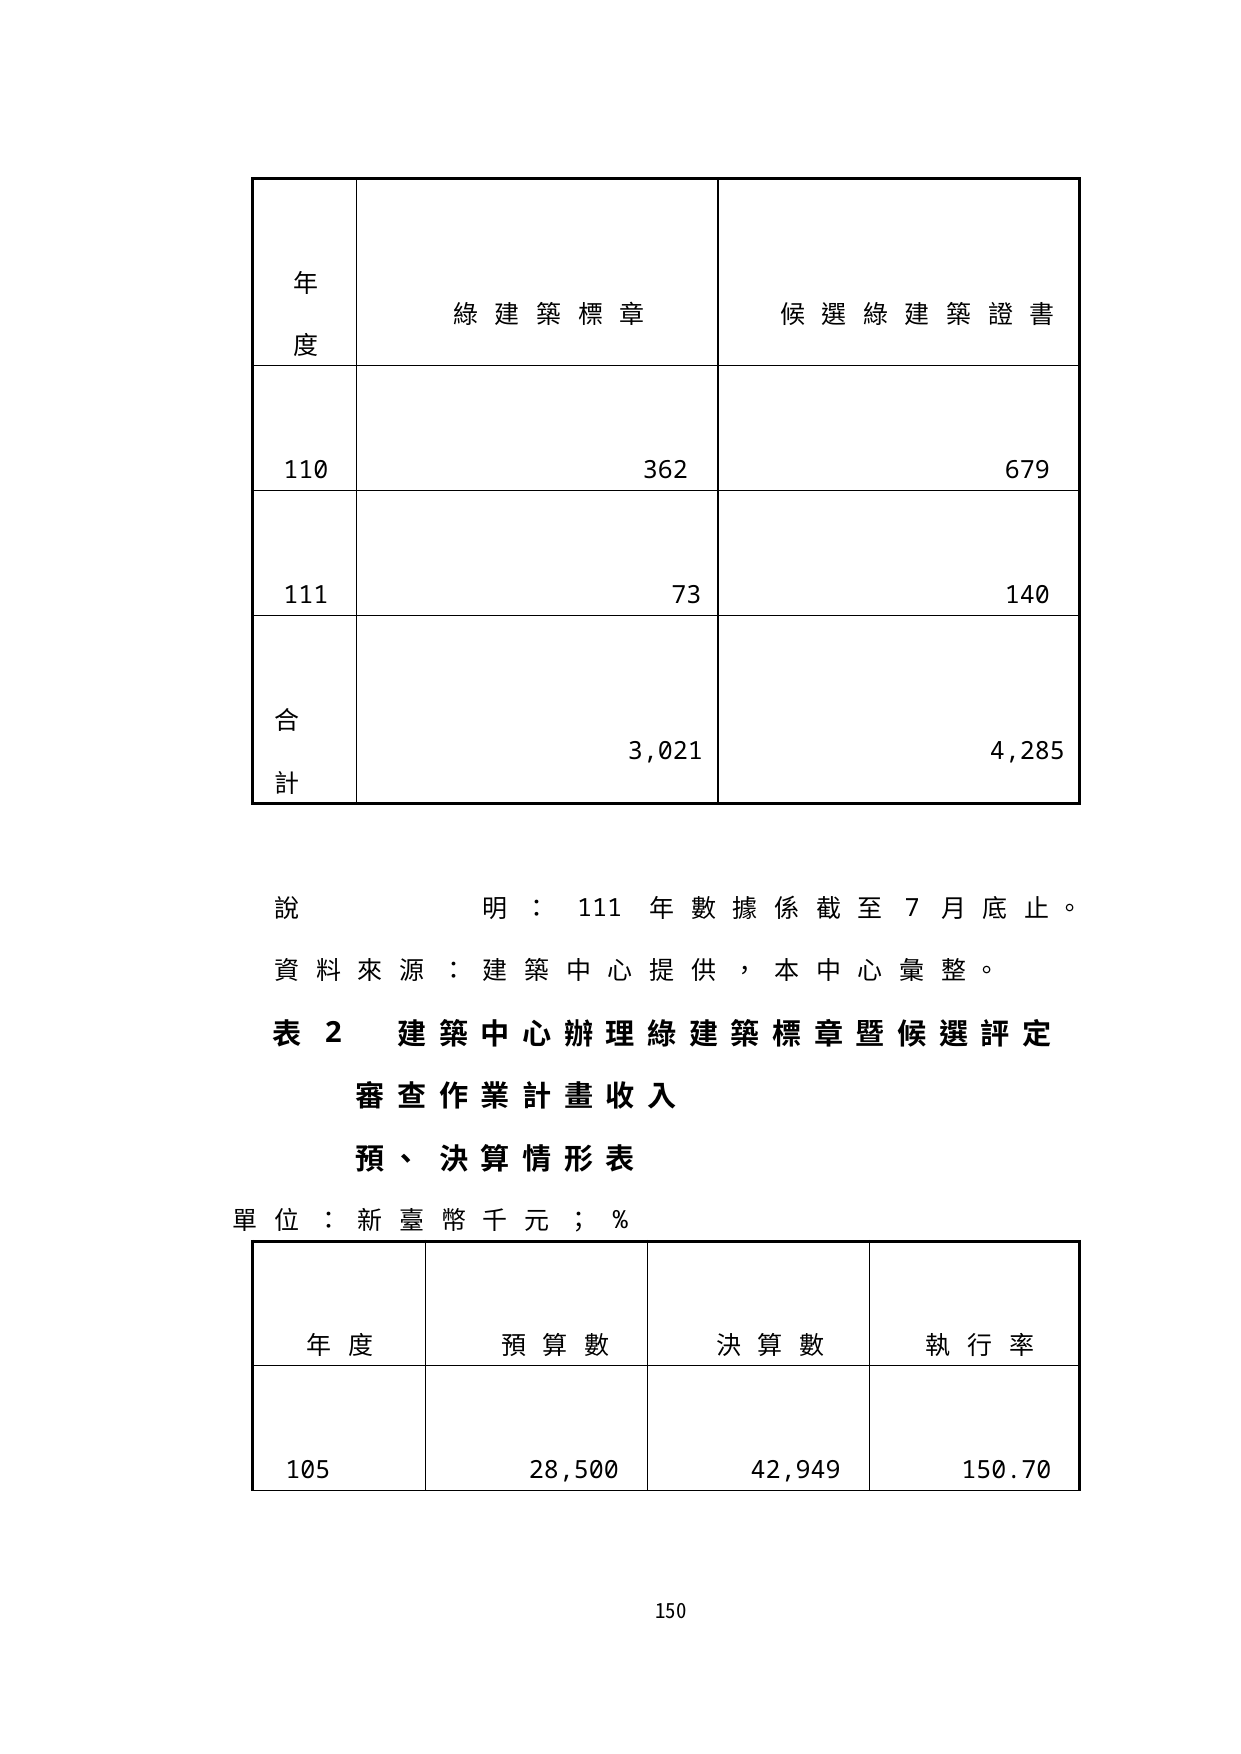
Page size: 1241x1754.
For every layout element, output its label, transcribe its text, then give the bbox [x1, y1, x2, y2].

table_cell 28,500 [426, 1366, 647, 1490]
table_header 年度 [254, 1243, 425, 1365]
table_header 綠建築標章 [357, 180, 717, 365]
table_cell 679 [719, 366, 1078, 490]
table_header 預算數 [426, 1243, 647, 1365]
table_cell 73 [357, 491, 717, 615]
table_cell 3,021 [357, 616, 717, 802]
table_cell 42,949 [648, 1366, 869, 1490]
text 表2 建築中心辦理綠建築標章暨候選評定審查作業計畫收入 [242, 990, 1058, 1115]
table_cell 110 [254, 366, 356, 490]
table_cell 4,285 [719, 616, 1078, 802]
table_cell 111 [254, 491, 356, 615]
table_header 執行率 [870, 1243, 1078, 1365]
text 預、決算情形表 單位：新臺幣千元；% [212, 1115, 1058, 1240]
table_cell 合計 [254, 616, 356, 802]
table_header 候選綠建築證書 [719, 180, 1078, 365]
table_cell 105 [254, 1366, 425, 1490]
text 說 明：111年數據係截至7月底止。 [235, 865, 1058, 927]
table_cell 140 [719, 491, 1078, 615]
text 資料來源：建築中心提供，本中心彙整。 [235, 927, 1058, 990]
table_cell 362 [357, 366, 717, 490]
table_cell 150.70 [870, 1366, 1078, 1490]
table_header 決算數 [648, 1243, 869, 1365]
table_header 年度 [254, 180, 356, 365]
